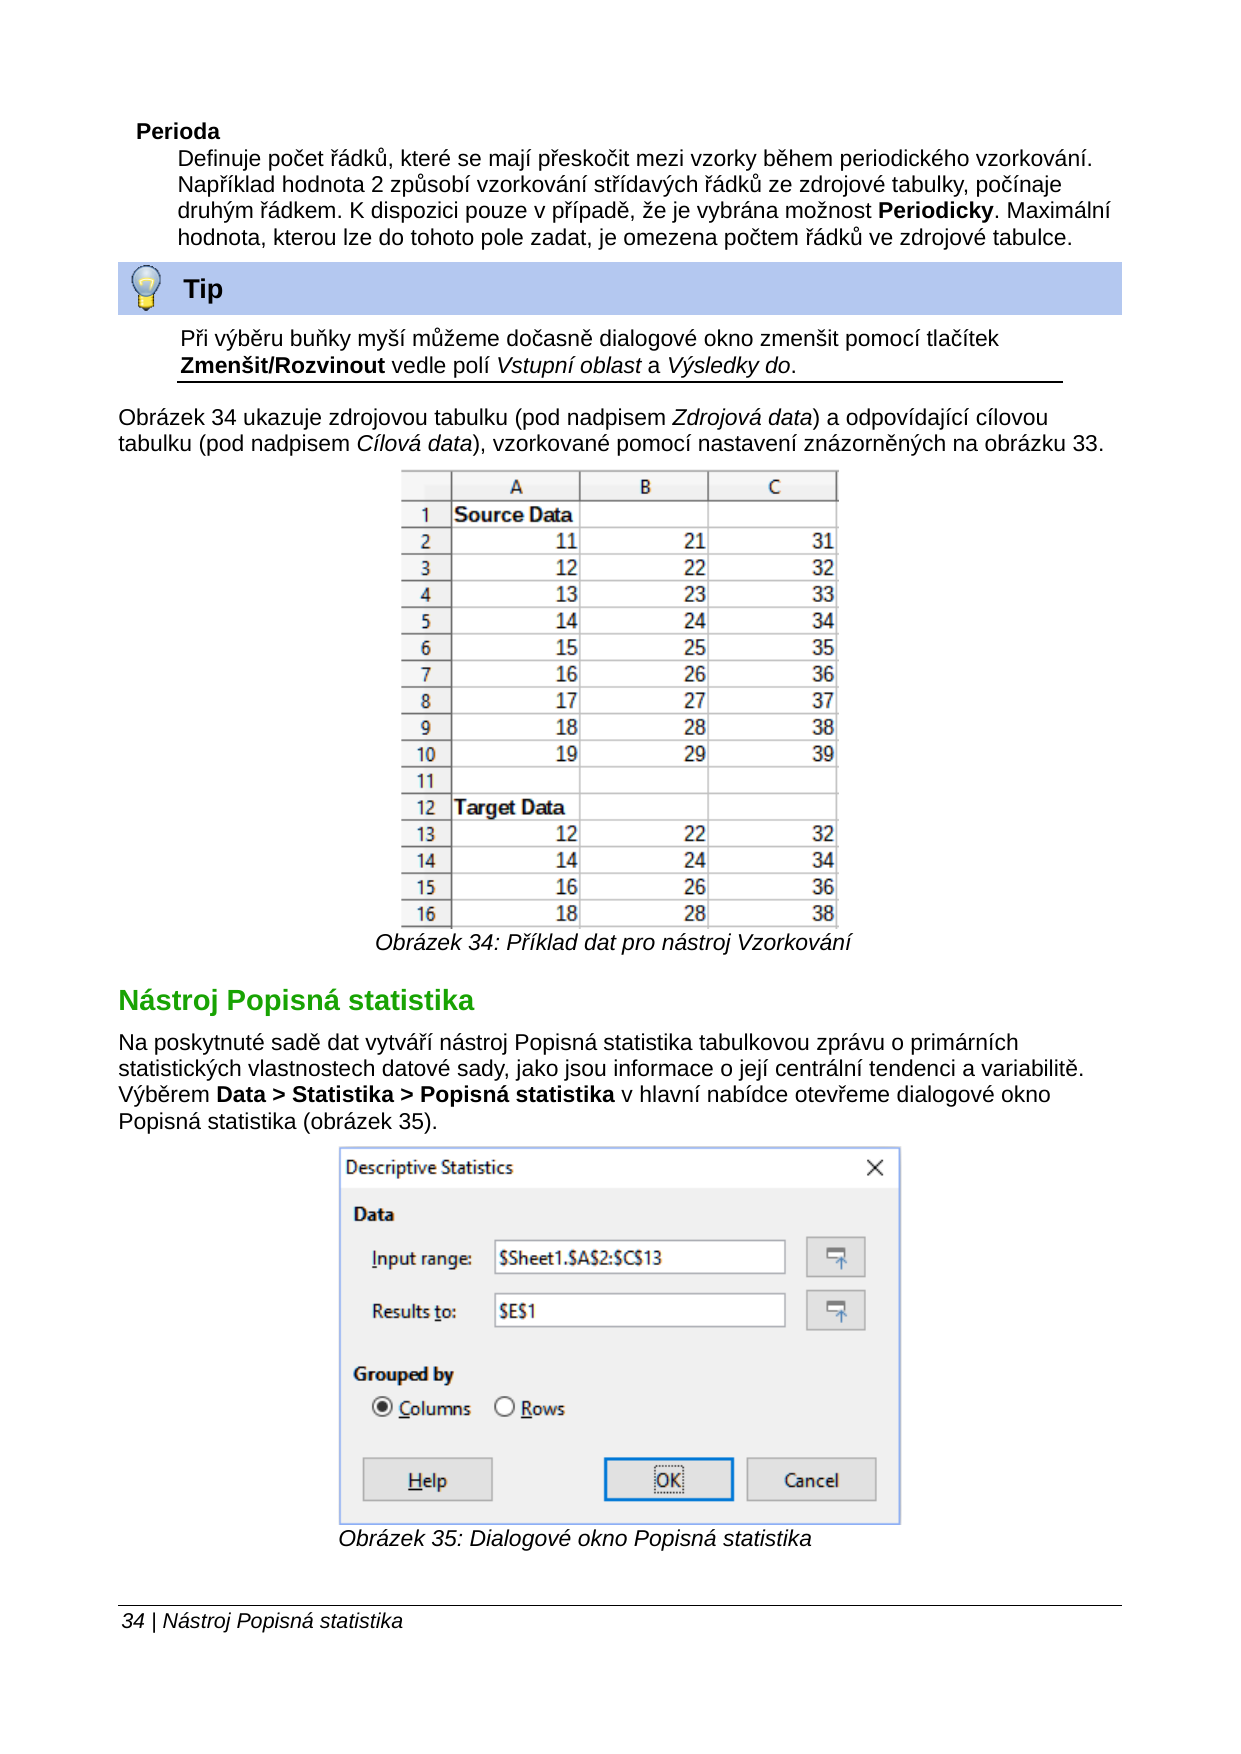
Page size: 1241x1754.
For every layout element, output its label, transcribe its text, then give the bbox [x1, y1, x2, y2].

text Perioda [136, 118, 1122, 144]
text Definuje počet řádků, které se mají přeskočit mezi vzorky během periodického vzorkování. Například hodnota 2 způsobí vzorkování střídavých řádků ze zdrojové tabulky, počínaje druhým řádkem. K dispozici pouze v případě, že je vybrána možnost Periodicky. Maximální hodnota, kterou lze do tohoto pole zadat, je omezena počtem řádků ve zdrojové tabulce. [177, 144, 1122, 250]
text Při výběru buňky myší můžeme dočasně dialogové okno zmenšit pomocí tlačítek Zmenšit/Rozvinout vedle polí Vstupní oblast a Výsledky do. [177, 322, 1063, 381]
text Obrázek 34 ukazuje zdrojovou tabulku (pod nadpisem Zdrojová data) a odpovídající cílovou tabulku (pod nadpisem Cílová data), vzorkované pomocí nastavení znázorněných na obrázku 33. [118, 404, 1122, 457]
picture [338, 1146, 902, 1525]
subtitle Nástroj Popisná statistika [118, 983, 1122, 1017]
text Obrázek 34: Příklad dat pro nástroj Vzorkování [375, 469, 865, 955]
text Obrázek 35: Dialogové okno Popisná statistika [338, 1525, 902, 1551]
picture [119, 263, 170, 314]
subtitle Tip [118, 262, 1122, 315]
picture [401, 469, 839, 929]
text Na poskytnuté sadě dat vytváří nástroj Popisná statistika tabulkovou zprávu o primárních statistických vlastnostech datové sady, jako jsou informace o její centrální tendenci a variabilitě. Výběrem Data > Statistika > Popisná statistika v hlavní nabídce otevřeme dialogové okno Popisná statistika (obrázek 35). [118, 1029, 1122, 1134]
